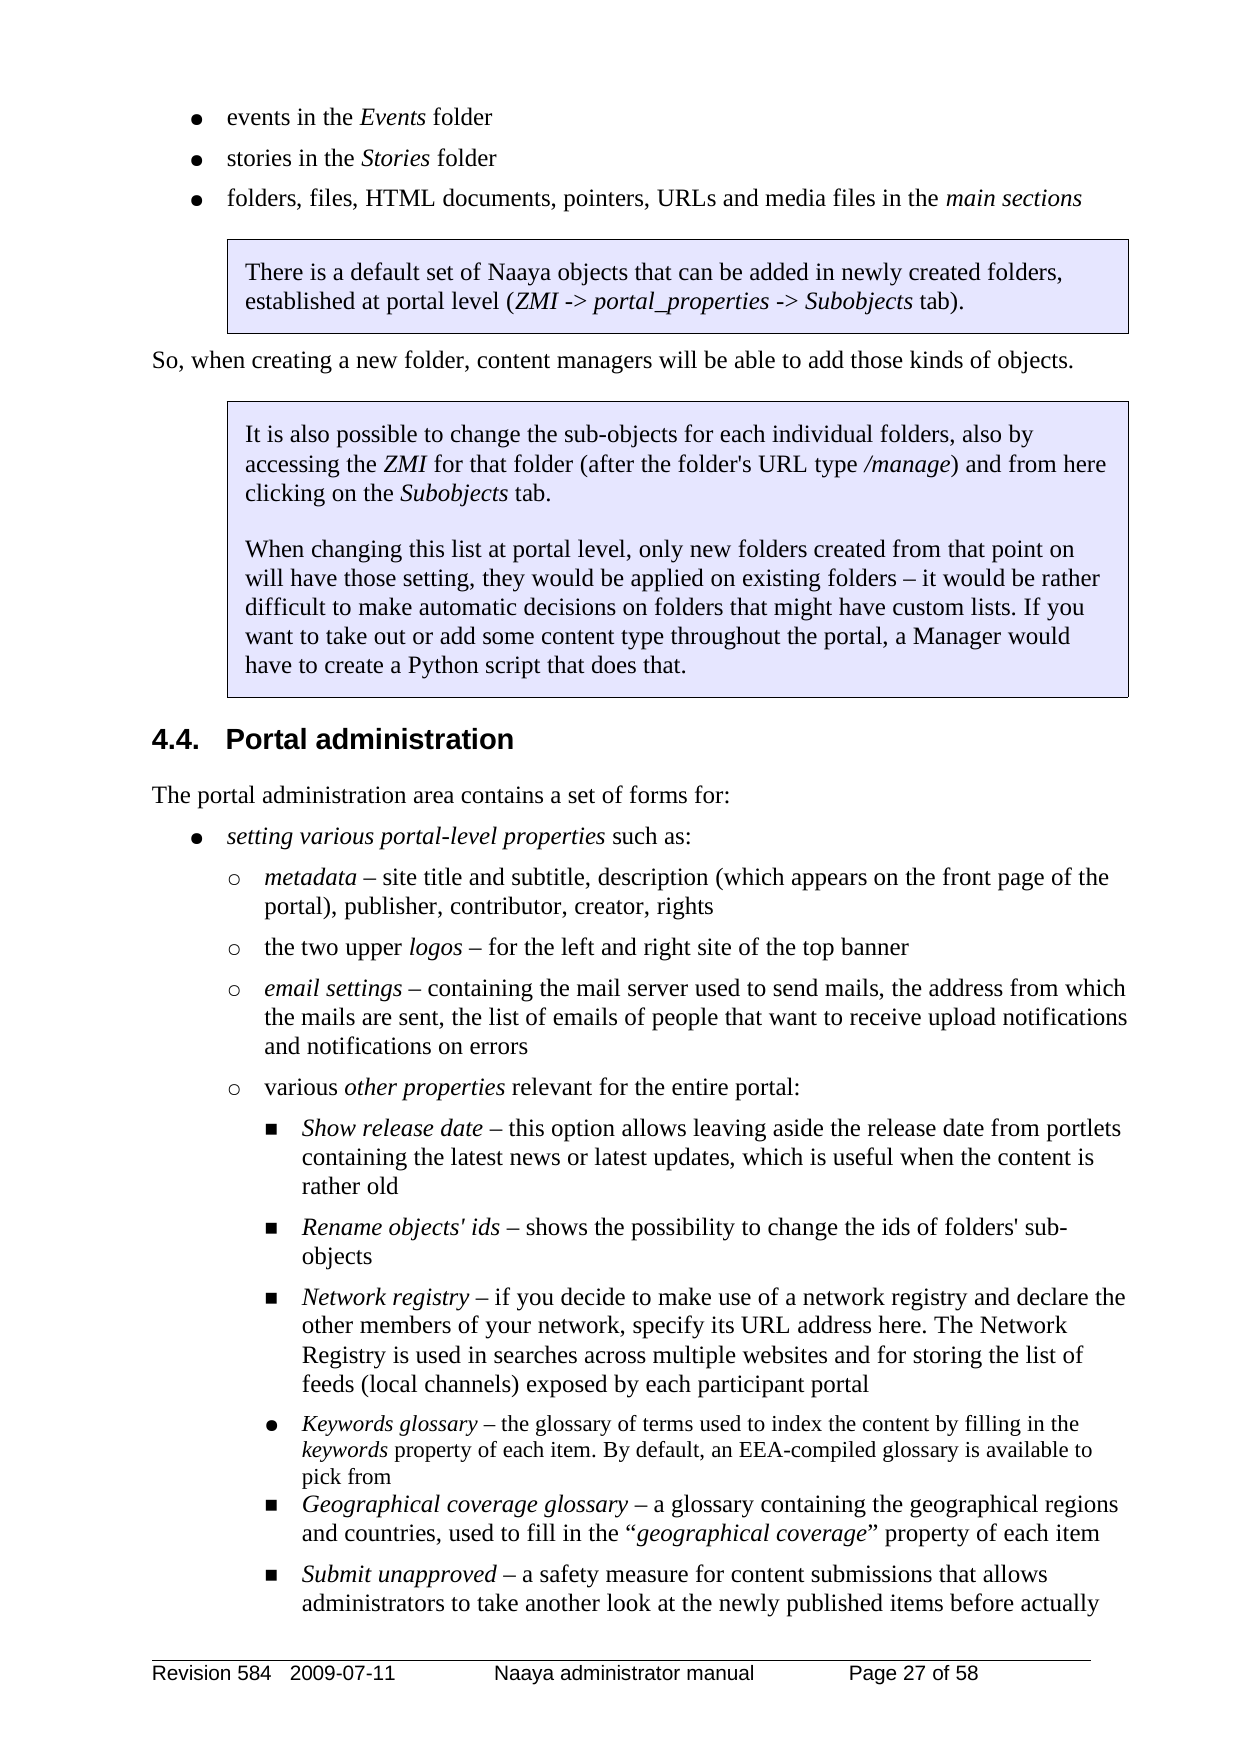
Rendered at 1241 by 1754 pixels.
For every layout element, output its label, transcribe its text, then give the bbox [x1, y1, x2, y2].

list Geographical coverage glossary – a glossary containing the geographical regions and countries, used to fill in the “geographical coverage” property of each item [264, 1489, 1128, 1547]
text When changing this list at portal level, only new folders created from that point on will have those setting, they would be applied on existing folders – it would be rather difficult to make automatic decisions on folders that might have custom lists. If you want to take out or add some content type throughout the portal, a Manager would have to create a Python script that does that. [228, 515, 1128, 697]
text So, when creating a new folder, content managers will be able to add those kinds of objects. [152, 345, 1128, 374]
text It is also possible to change the sub-objects for each individual folders, also by accessing the ZMI for that folder (after the folder's URL type /manage) and from here clicking on the Subobjects tab. [228, 402, 1128, 507]
list Show release date – this option allows leaving aside the release date from portlets containing the latest news or latest updates, which is useful when the content is rather old [264, 1112, 1128, 1200]
list stories in the Stories folder [189, 142, 1128, 171]
list Submit unapproved – a safety measure for content submissions that allows administrators to take another look at the newly published items before actually [264, 1559, 1128, 1617]
list events in the Events folder [189, 102, 1128, 131]
list email settings – containing the mail server used to send mails, the address from which the mails are sent, the list of emails of people that want to receive upload notifications and notifications on errors [227, 973, 1128, 1060]
list metadata – site title and subtitle, description (which appears on the front page of the portal), publisher, contributor, creator, rights [227, 862, 1128, 920]
list Network registry – if you decide to make use of a network registry and declare the other members of your network, specify its URL address here. The Network Registry is used in searches across multiple websites and for storing the list of feeds (local channels) exposed by each participant portal [264, 1281, 1128, 1398]
text The portal administration area contains a set of forms for: [152, 780, 1128, 809]
list Keywords glossary – the glossary of terms used to index the content by filling in the keywords property of each item. By default, an EEA-compiled glossary is available to pick from [264, 1409, 1128, 1489]
list various other properties relevant for the entire portal: [227, 1072, 1128, 1101]
list the two upper logos – for the left and right site of the top banner [227, 932, 1128, 961]
subtitle Portal administration [152, 722, 1128, 756]
text There is a default set of Naaya objects that can be added in newly created folders, established at portal level (ZMI -> portal_properties -> Subobjects tab). [228, 240, 1128, 333]
list folders, files, HTML documents, pointers, URLs and media files in the main sections [189, 183, 1128, 212]
list setting various portal-level properties such as: [189, 821, 1128, 850]
list Rename objects' ids – shows the possibility to change the ids of folders' sub-objects [264, 1211, 1128, 1269]
